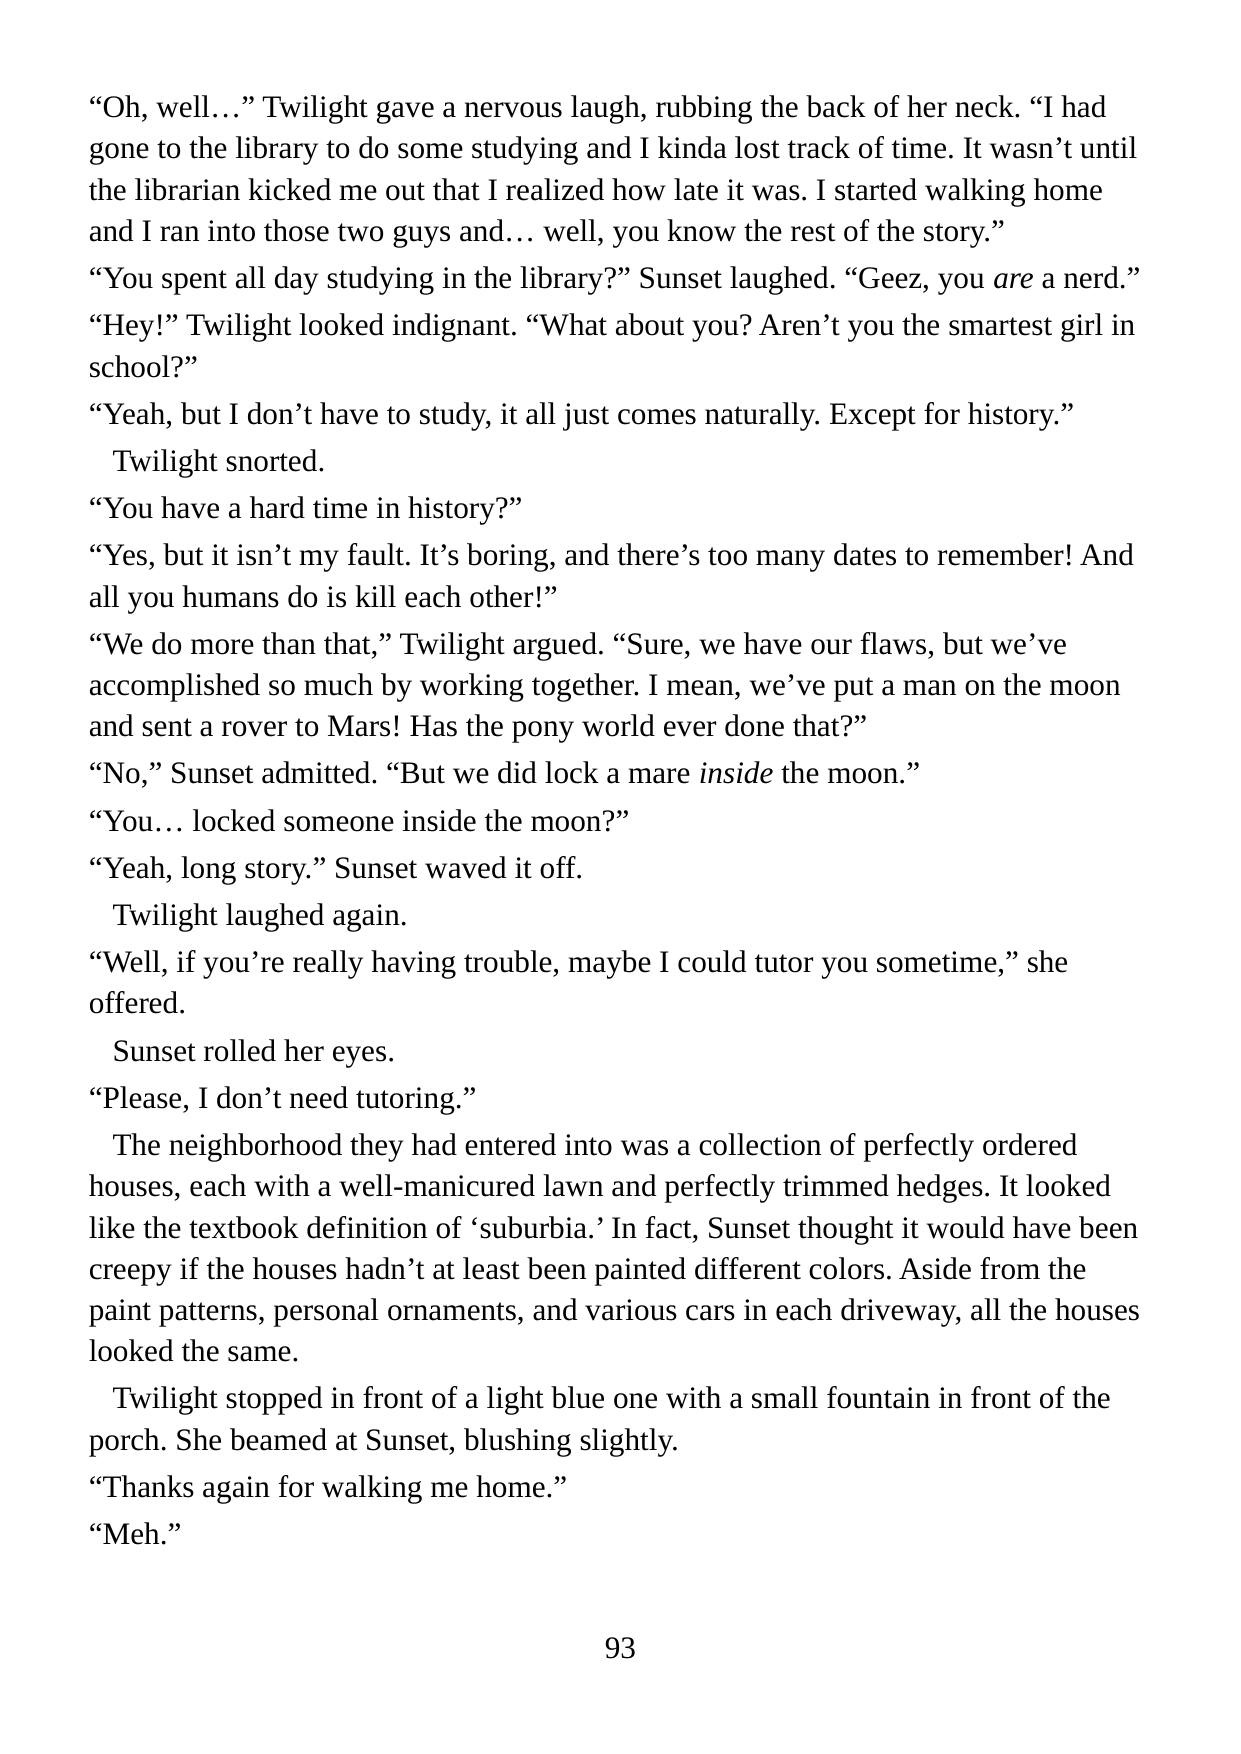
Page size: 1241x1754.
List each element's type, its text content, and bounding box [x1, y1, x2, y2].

text “Please, I don’t need tutoring.” [88, 1079, 1152, 1115]
text The neighborhood they had entered into was a collection of perfectly ordered houses, each with a well-manicured lawn and perfectly trimmed hedges. It looked like the textbook definition of ‘suburbia.’ In fact, Sunset thought it would have been creepy if the houses hadn’t at least been painted different colors. Aside from the paint patterns, personal ornaments, and various cars in each driveway, all the houses looked the same. [88, 1126, 1152, 1368]
text “Oh, well…” Twilight gave a nervous laugh, rubbing the back of her neck. “I had gone to the library to do some studying and I kinda lost track of time. It wasn’t until the librarian kicked me out that I realized how late it was. I started walking home and I ran into those two guys and… well, you know the rest of the story.” [88, 88, 1152, 248]
text Sunset rolled her eyes. [88, 1032, 1152, 1068]
text “Well, if you’re really having trouble, maybe I could tutor you sometime,” she offered. [88, 943, 1152, 1021]
text “You… locked someone inside the moon?” [88, 802, 1152, 838]
text “Thanks again for walking me home.” [88, 1468, 1152, 1504]
text “Hey!” Twilight looked indignant. “What about you? Aren’t you the smartest girl in school?” [88, 307, 1152, 384]
text Twilight laughed again. [88, 896, 1152, 932]
text “You spent all day studying in the library?” Sunset laughed. “Geez, you are a nerd.” [88, 259, 1152, 295]
text “Yes, but it isn’t my fault. It’s boring, and there’s too many dates to remember! And all you humans do is kill each other!” [88, 537, 1152, 614]
text “We do more than that,” Twilight argued. “Sure, we have our flaws, but we’ve accomplished so much by working together. I mean, we’ve put a man on the moon and sent a rover to Mars! Has the pony world ever done that?” [88, 625, 1152, 743]
text “You have a hard time in history?” [88, 489, 1152, 525]
text Twilight snorted. [88, 442, 1152, 478]
text “Yeah, long story.” Sunset waved it off. [88, 849, 1152, 885]
text “Yeah, but I don’t have to study, it all just comes naturally. Except for history.” [88, 395, 1152, 431]
text “No,” Sunset admitted. “But we did lock a mare inside the moon.” [88, 755, 1152, 791]
text Twilight stopped in front of a light blue one with a small fountain in front of the porch. She beamed at Sunset, blushing slightly. [88, 1380, 1152, 1457]
text “Meh.” [88, 1515, 1152, 1551]
